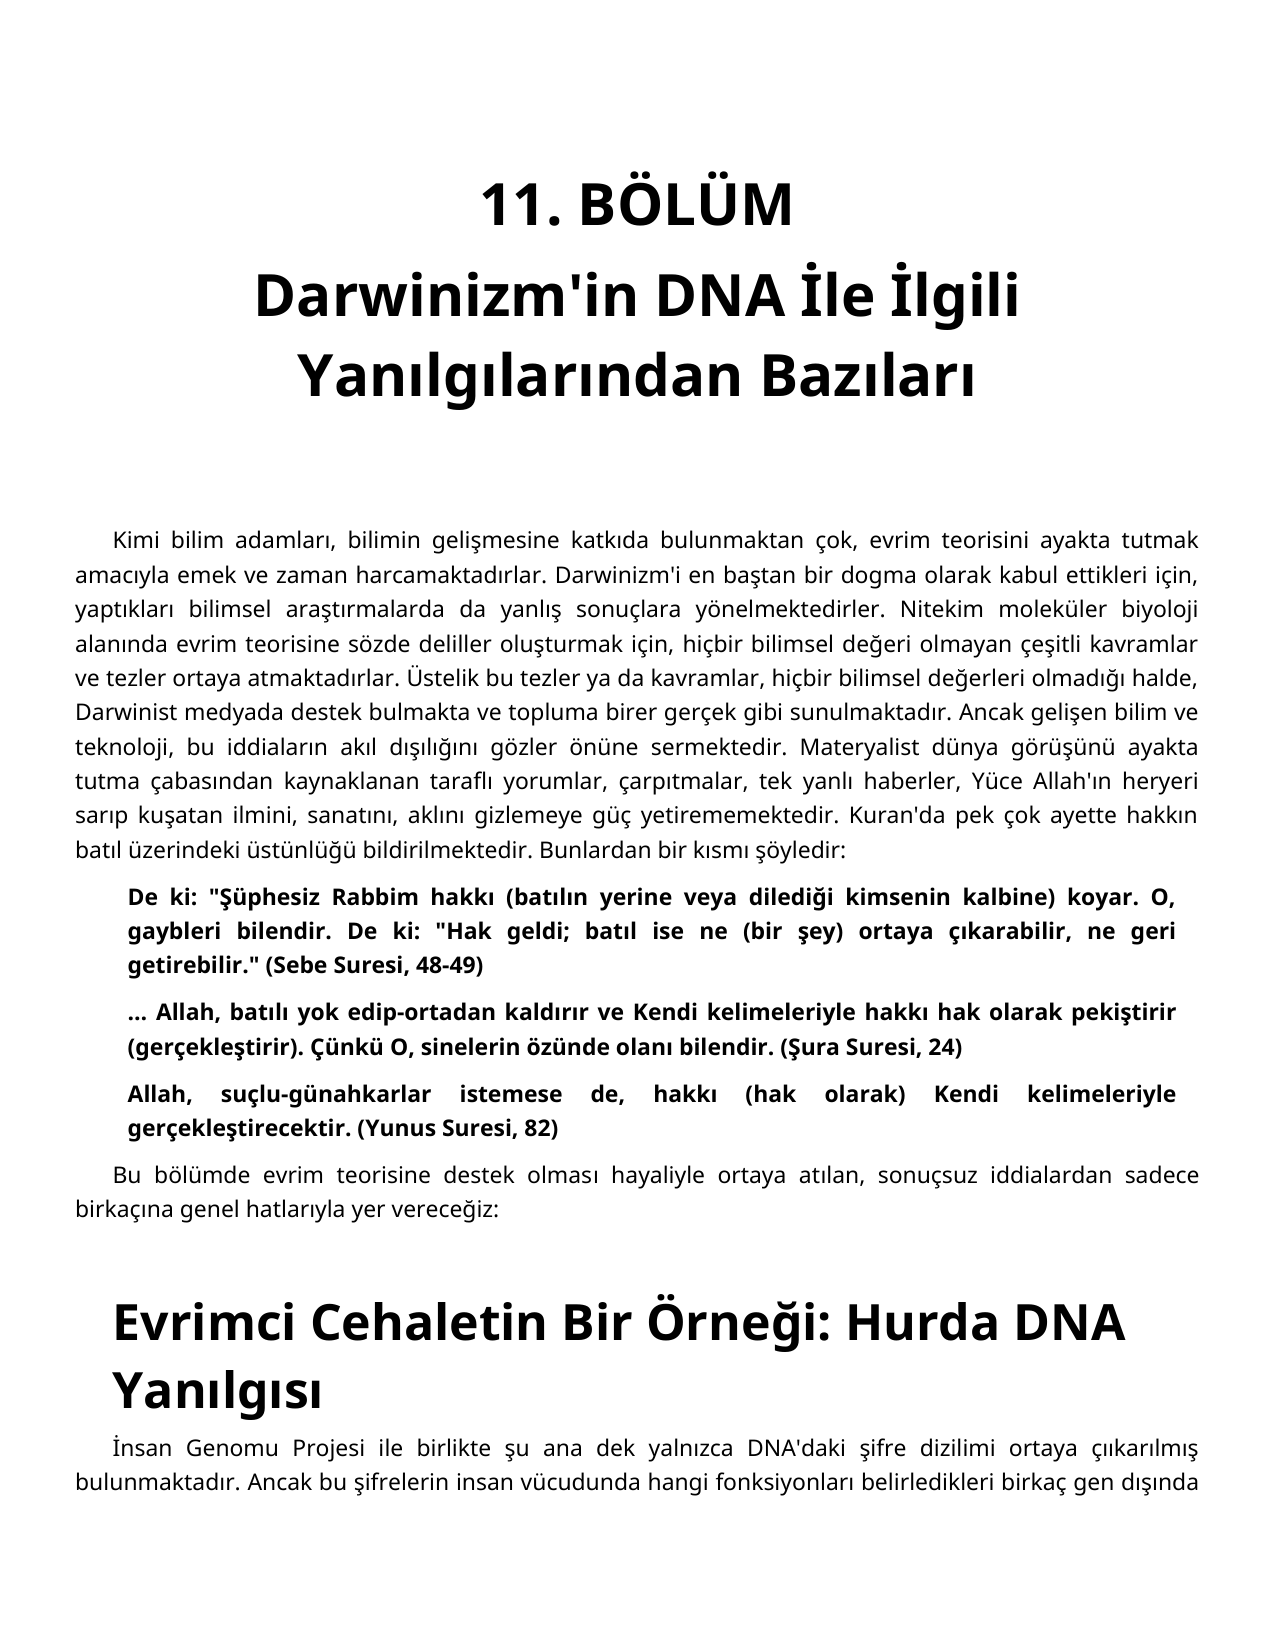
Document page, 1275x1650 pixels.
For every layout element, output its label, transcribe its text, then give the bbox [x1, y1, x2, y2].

text … Allah, batılı yok edip-ortadan kaldırır ve Kendi kelimeleriyle hakkı hak olarak pekiştirir (gerçekleştirir). Çünkü O, sinelerin özünde olanı bilendir. (Şura Suresi, 24) [127, 996, 1177, 1062]
subtitle Darwinizm'in DNA İle İlgili Yanılgılarından Bazıları [75, 254, 1200, 413]
text İnsan Genomu Projesi ile birlikte şu ana dek yalnızca DNA'daki şifre dizilimi ortaya çııkarılmış bulunmaktadır. Ancak bu şifrelerin insan vücudunda hangi fonksiyonları belirledikleri birkaç gen dışında [75, 1431, 1200, 1497]
subtitle Evrimci Cehaletin Bir Örneği: Hurda DNA Yanılgısı [112, 1287, 1200, 1423]
text De ki: "Şüphesiz Rabbim hakkı (batılın yerine veya dilediği kimsenin kalbine) koyar. O, gaybleri bilendir. De ki: "Hak geldi; batıl ise ne (bir şey) ortaya çıkarabilir, ne geri getirebilir." (Sebe Suresi, 48-49) [127, 881, 1177, 981]
text Kimi bilim adamları, bilimin gelişmesine katkıda bulunmaktan çok, evrim teorisini ayakta tutmak amacıyla emek ve zaman harcamaktadırlar. Darwinizm'i en baştan bir dogma olarak kabul ettikleri için, yaptıkları bilimsel araştırmalarda da yanlış sonuçlara yönelmektedirler. Nitekim moleküler biyoloji alanında evrim teorisine sözde deliller oluşturmak için, hiçbir bilimsel değeri olmayan çeşitli kavramlar ve tezler ortaya atmaktadırlar. Üstelik bu tezler ya da kavramlar, hiçbir bilimsel değerleri olmadığı halde, Darwinist medyada destek bulmakta ve topluma birer gerçek gibi sunulmaktadır. Ancak gelişen bilim ve teknoloji, bu iddiaların akıl dışılığını gözler önüne sermektedir. Materyalist dünya görüşünü ayakta tutma çabasından kaynaklanan taraflı yorumlar, çarpıtmalar, tek yanlı haberler, Yüce Allah'ın heryeri sarıp kuşatan ilmini, sanatını, aklını gizlemeye güç yetirememektedir. Kuran'da pek çok ayette hakkın batıl üzerindeki üstünlüğü bildirilmektedir. Bunlardan bir kısmı şöyledir: [75, 524, 1200, 865]
subtitle 11. BÖLÜM [75, 162, 1200, 242]
text Allah, suçlu-günahkarlar istemese de, hakkı (hak olarak) Kendi kelimeleriyle gerçekleştirecektir. (Yunus Suresi, 82) [127, 1077, 1177, 1143]
text Bu bölümde evrim teorisine destek olması hayaliyle ortaya atılan, sonuçsuz iddialardan sadece birkaçına genel hatlarıyla yer vereceğiz: [75, 1159, 1200, 1224]
